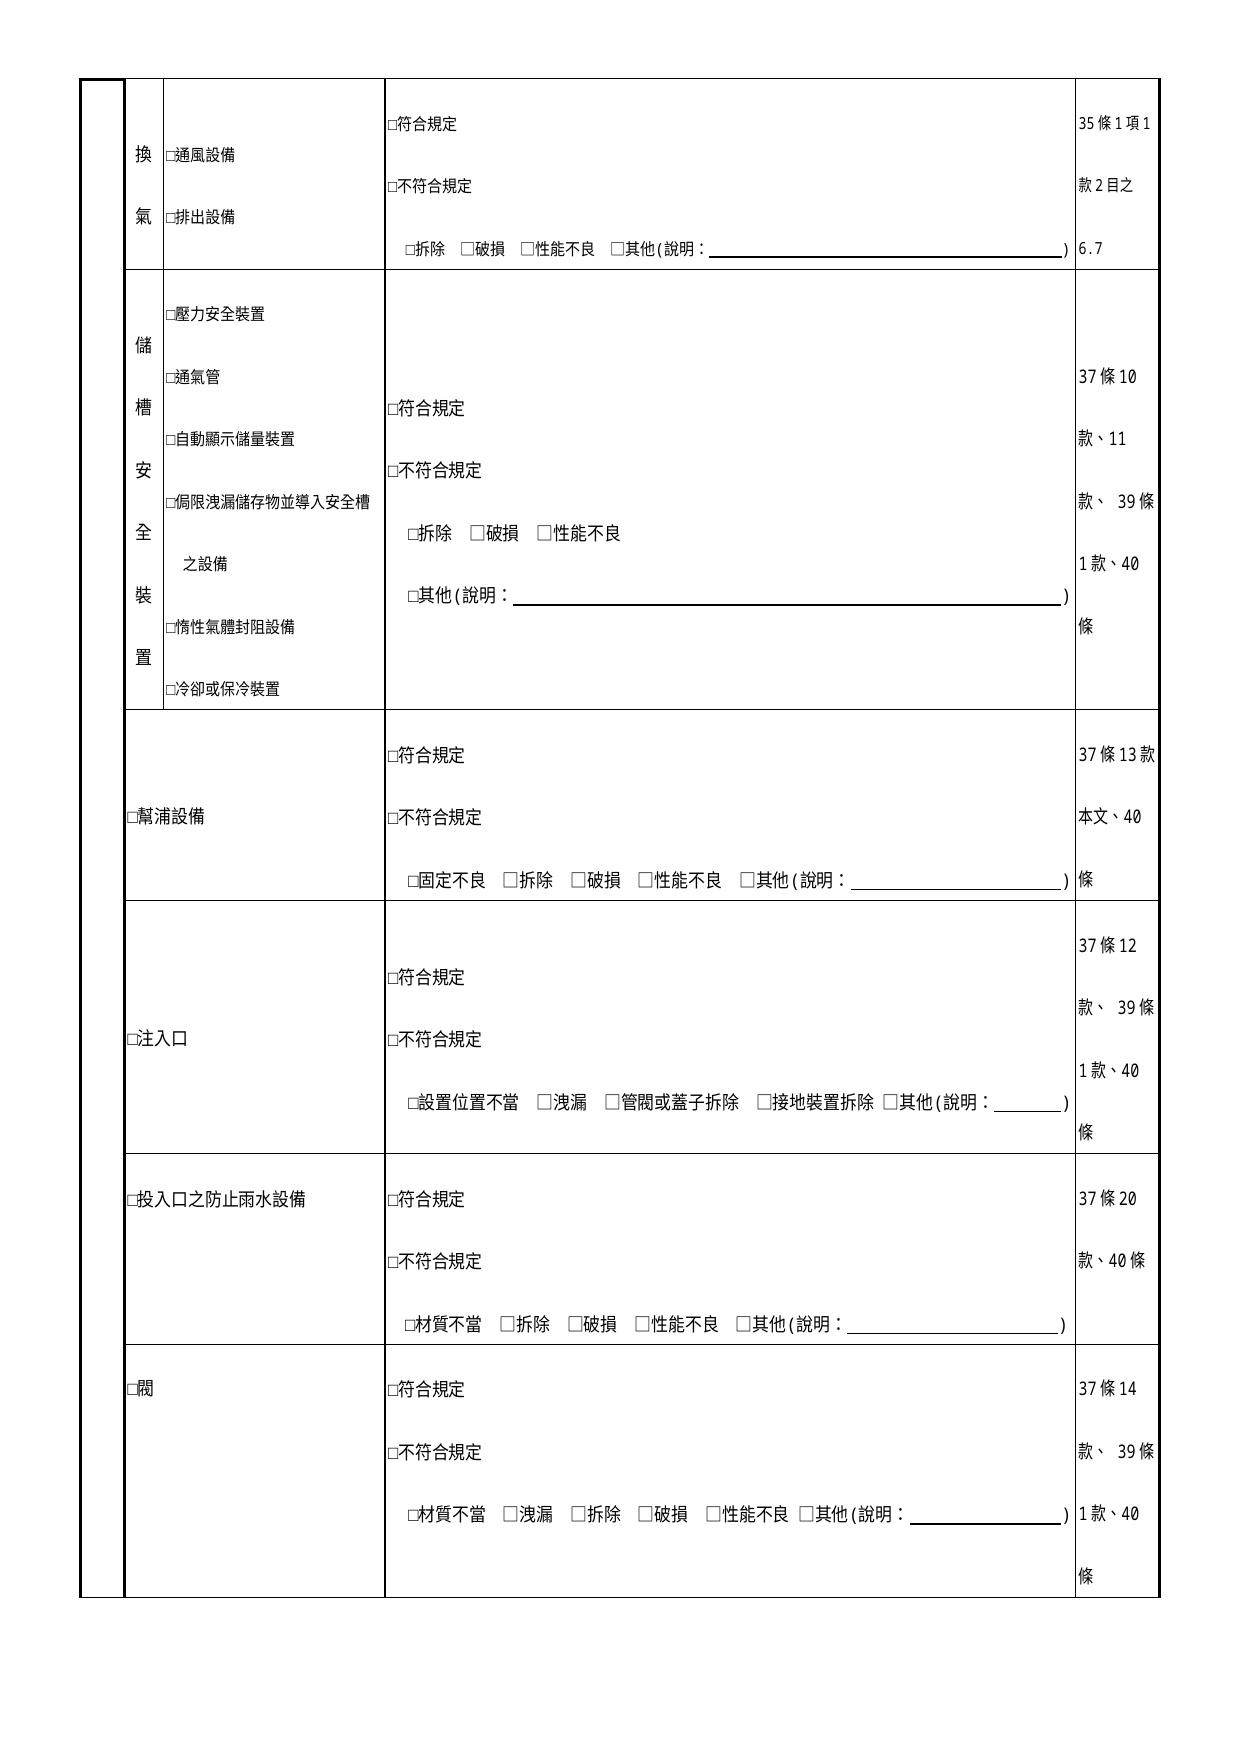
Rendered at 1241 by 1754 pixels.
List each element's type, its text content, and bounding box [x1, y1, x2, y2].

table_cell □符合規定 □不符合規定 □拆除 □破損 □性能不良 □其他(說明： ) [386, 79, 1075, 269]
table_cell 37條10款、11款、 39條1款、40條 [1076, 270, 1158, 709]
table_cell □符合規定 □不符合規定 □設置位置不當 □洩漏 □管閥或蓋子拆除 □接地裝置拆除 □其他(說明： ) [386, 901, 1075, 1153]
table_cell □符合規定 □不符合規定 □材質不當 □拆除 □破損 □性能不良 □其他(說明： ) [386, 1154, 1075, 1344]
table_cell 37條14款、 39條1款、40條 [1076, 1345, 1158, 1597]
table_cell □符合規定 □不符合規定 □固定不良 □拆除 □破損 □性能不良 □其他(說明： ) [386, 710, 1075, 900]
table_cell 37條12款、 39條1款、40條 [1076, 901, 1158, 1153]
table_cell □壓力安全裝置 □通氣管 □自動顯示儲量裝置 □侷限洩漏儲存物並導入安全槽之設備 □惰性氣體封阻設備 □冷卻或保冷裝置 [164, 270, 384, 709]
table_cell □幫浦設備 [126, 710, 384, 900]
table_cell 儲槽安全裝置 [126, 270, 163, 709]
table_cell □通風設備 □排出設備 [164, 79, 384, 269]
table_cell □閥 [126, 1345, 384, 1597]
table_cell 37條20款、40條 [1076, 1154, 1158, 1344]
table_cell □投入口之防止雨水設備 [126, 1154, 384, 1344]
table_cell □注入口 [126, 901, 384, 1153]
table_cell 35條1項1款2目之6.7 [1076, 79, 1158, 269]
table_cell 37條13款本文、40條 [1076, 710, 1158, 900]
table_cell 換氣 [126, 79, 163, 269]
table_cell [82, 81, 123, 1597]
table_cell □符合規定 □不符合規定 □拆除 □破損 □性能不良 □其他(說明： ) [386, 270, 1075, 709]
table_cell □符合規定 □不符合規定 □材質不當 □洩漏 □拆除 □破損 □性能不良 □其他(說明： ) [386, 1345, 1075, 1597]
